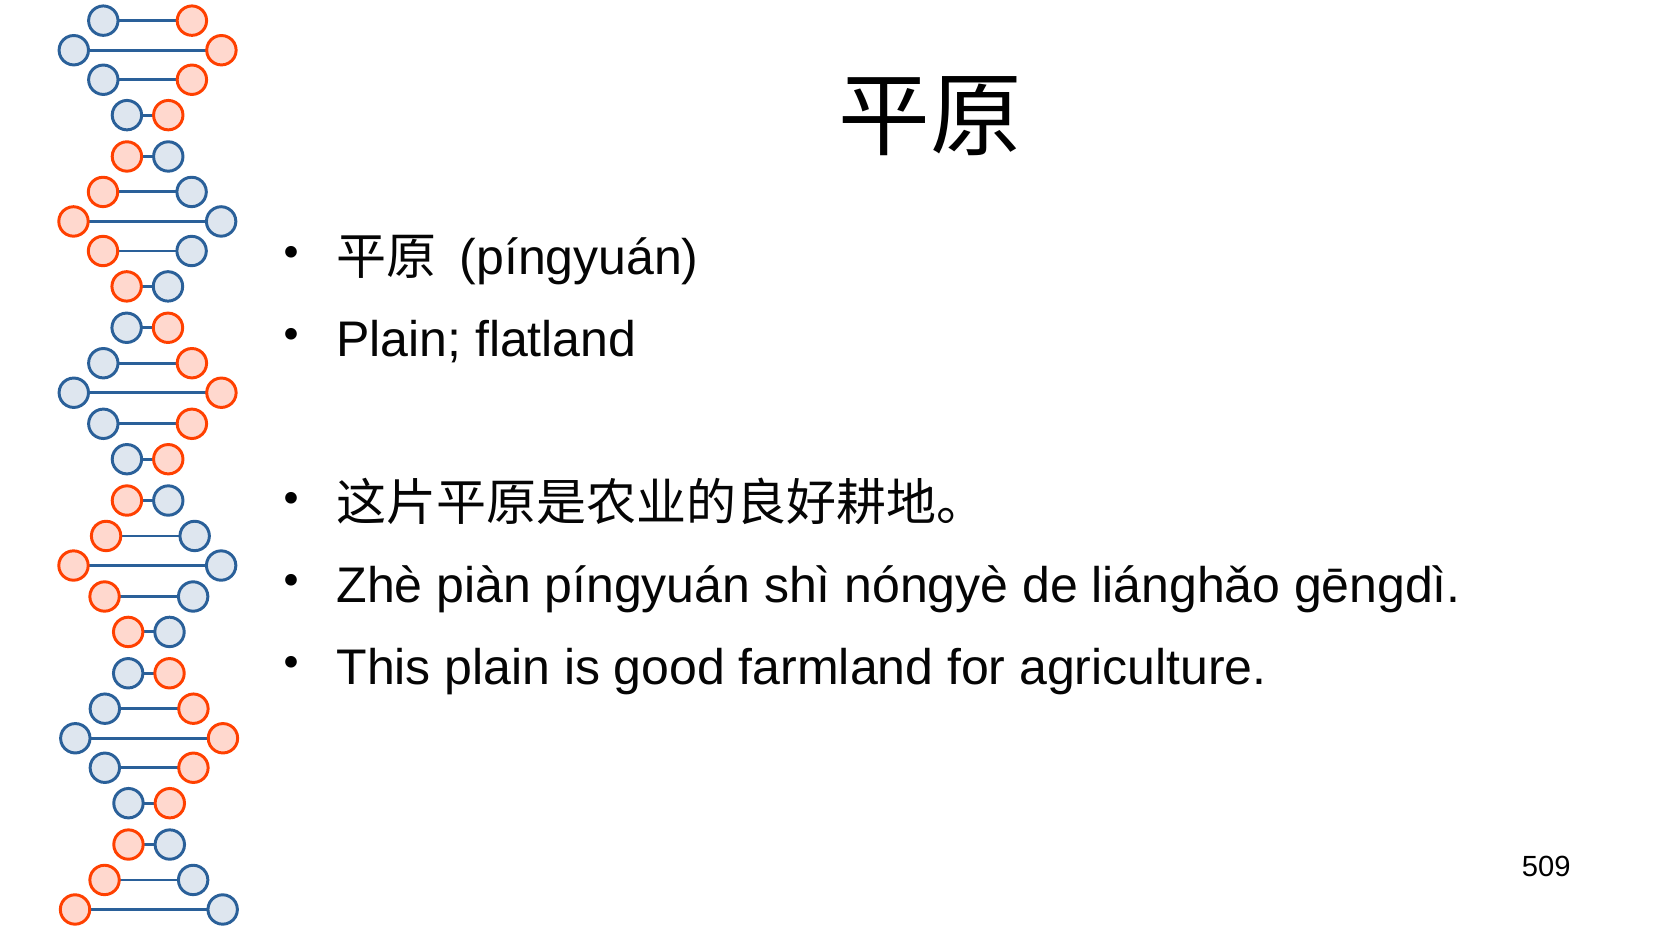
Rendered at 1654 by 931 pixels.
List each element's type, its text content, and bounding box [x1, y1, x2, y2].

list 平原 (píngyuán) Plain; flatland 这片平原是农业的良好耕地。 Zhè piàn píngyuán shì nóngyè de liánghǎo gēngdì. This plain is good farmland for agriculture. [265, 224, 1595, 764]
title 平原 [265, 35, 1595, 189]
